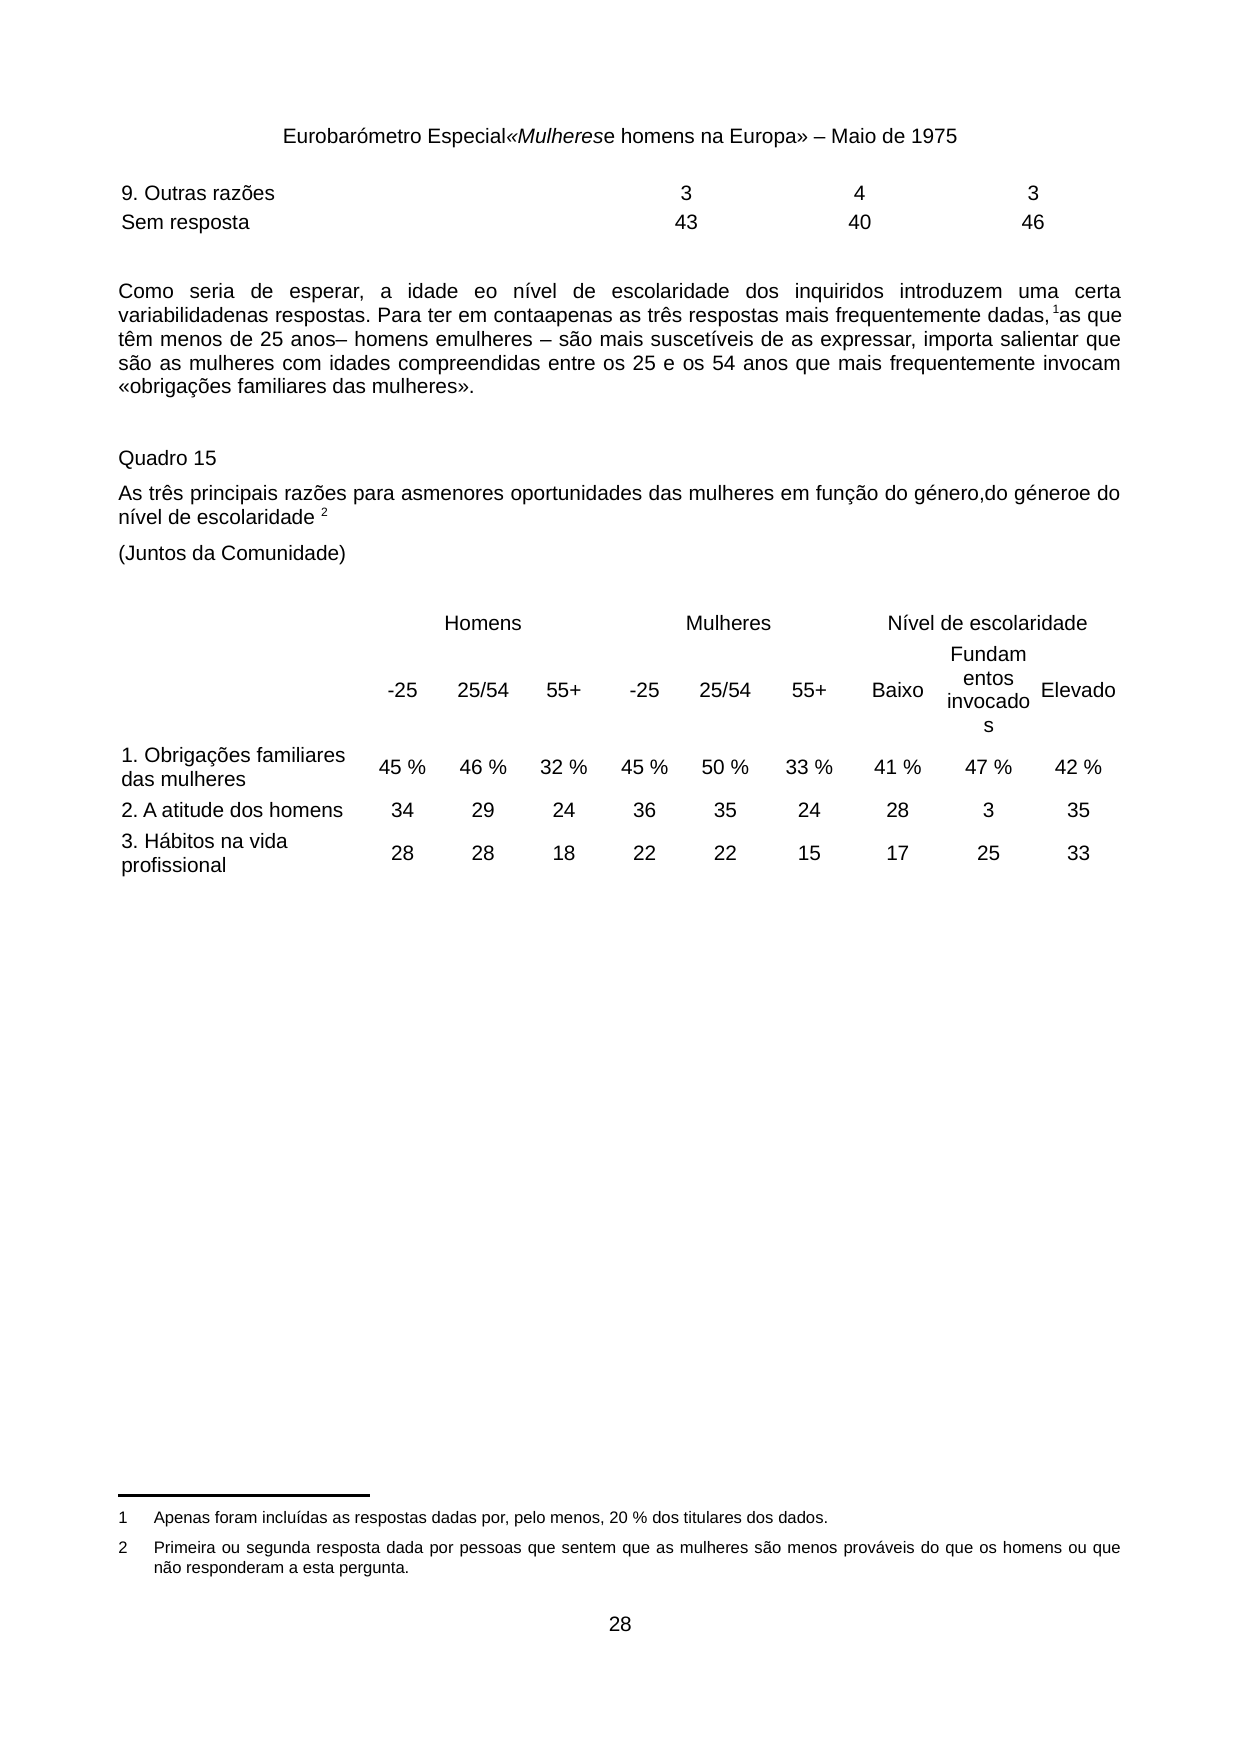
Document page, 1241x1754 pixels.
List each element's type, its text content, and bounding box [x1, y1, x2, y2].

table_cell 41 % [853, 740, 942, 794]
text Como seria de esperar, a idade eo nível de escolaridade dos inquiridos introduzem uma certa variabilidadenas respostas. Para ter em contaapenas as três respostas mais frequentemente dadas,as que têm menos de 25 anos– homens emulheres – são mais suscetíveis de as expressar, importa salientar que são as mulheres com idades compreendidas entre os 25 e os 54 anos que mais frequentemente invocam «obrigações familiares das mulheres». [118, 278, 1122, 398]
table_header Nível de escolaridade [853, 606, 1122, 638]
table_cell 46 % [443, 740, 523, 794]
table_cell 3. Hábitos na vida profissional [118, 826, 362, 880]
table_cell 36 [604, 794, 685, 826]
table_cell 35 [1035, 794, 1122, 826]
table_cell 45 % [604, 740, 685, 794]
table_cell 32 % [523, 740, 604, 794]
table_cell 40 [773, 207, 946, 237]
table_cell 28 [853, 794, 942, 826]
table_cell [118, 639, 362, 740]
table_header [118, 606, 362, 638]
table_cell 24 [766, 794, 853, 826]
table_cell 2. A atitude dos homens [118, 794, 362, 826]
text Primeira ou segunda resposta dada por pessoas que sentem que as mulheres são menos prováveis do que os homens ou que não responderam a esta pergunta. [118, 1538, 1122, 1577]
table_cell 29 [443, 794, 523, 826]
table_cell 55+ [523, 639, 604, 740]
table_cell 33 [1035, 826, 1122, 880]
table_cell 3 [946, 178, 1120, 207]
table_cell 25 [942, 826, 1034, 880]
table_cell Elevado [1035, 639, 1122, 740]
table_cell 1. Obrigações familiares das mulheres [118, 740, 362, 794]
table_cell Sem resposta [118, 207, 599, 237]
table_cell 50 % [685, 740, 766, 794]
table_cell 25/54 [443, 639, 523, 740]
table_header Mulheres [604, 606, 853, 638]
table_cell 42 % [1035, 740, 1122, 794]
table_cell 3 [599, 178, 773, 207]
table_cell 15 [766, 826, 853, 880]
table_cell 22 [604, 826, 685, 880]
table_cell 25/54 [685, 639, 766, 740]
table_cell 17 [853, 826, 942, 880]
table_cell 28 [362, 826, 443, 880]
table_cell 35 [685, 794, 766, 826]
table_cell -25 [362, 639, 443, 740]
table_cell 47 % [942, 740, 1034, 794]
table_cell Fundamentos invocados [942, 639, 1034, 740]
text (Juntos da Comunidade) [118, 541, 1122, 565]
table_cell 22 [685, 826, 766, 880]
table_header Homens [362, 606, 604, 638]
table_cell 34 [362, 794, 443, 826]
table_cell 24 [523, 794, 604, 826]
text As três principais razões para asmenores oportunidades das mulheres em função do género,do géneroe do nível de escolaridade [118, 481, 1122, 529]
table_cell 4 [773, 178, 946, 207]
table_cell 45 % [362, 740, 443, 794]
text Quadro 15 [118, 446, 1122, 469]
table_cell 18 [523, 826, 604, 880]
table_cell 46 [946, 207, 1120, 237]
table_cell 43 [599, 207, 773, 237]
table_cell 55+ [766, 639, 853, 740]
table_cell Baixo [853, 639, 942, 740]
table_cell 28 [443, 826, 523, 880]
table_cell 33 % [766, 740, 853, 794]
text Apenas foram incluídas as respostas dadas por, pelo menos, 20 % dos titulares dos dados. [118, 1507, 1122, 1527]
table_cell 9. Outras razões [118, 178, 599, 207]
table_cell -25 [604, 639, 685, 740]
table_cell 3 [942, 794, 1034, 826]
